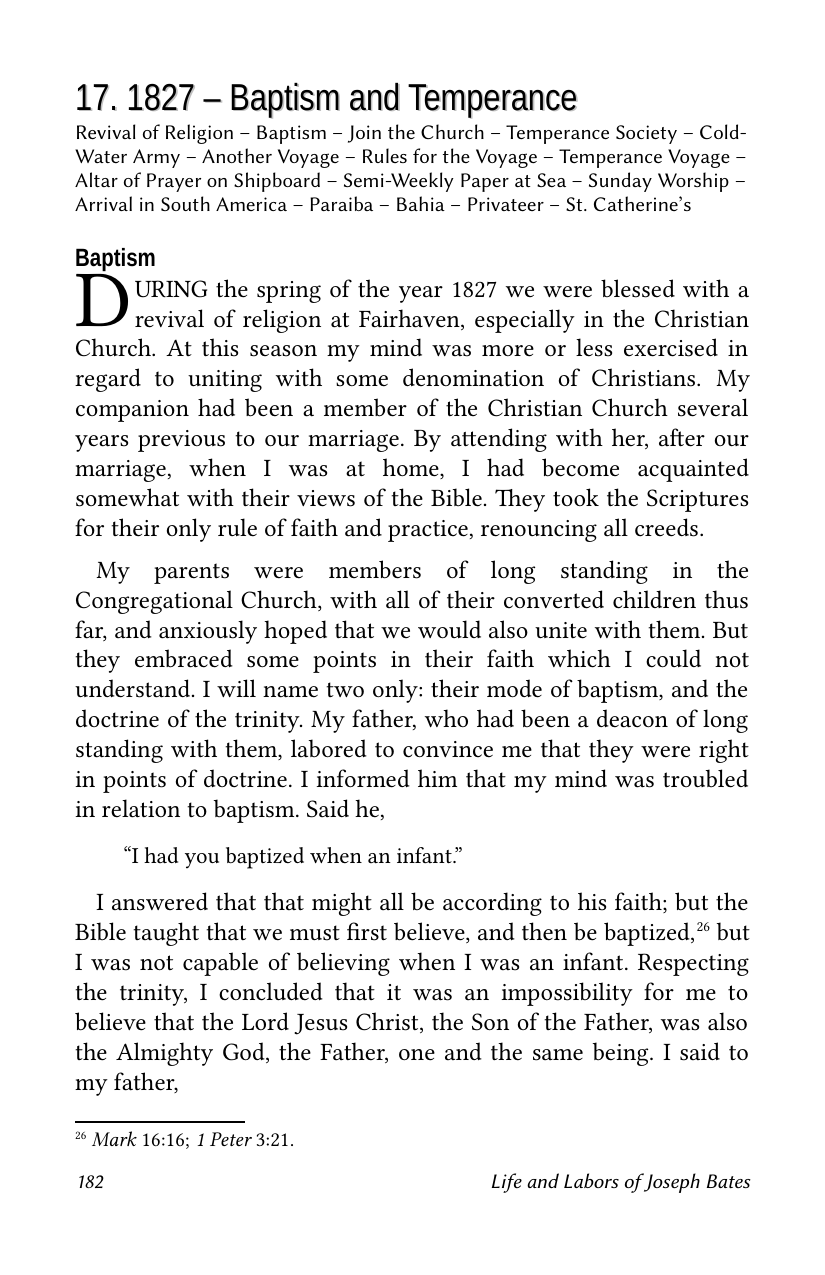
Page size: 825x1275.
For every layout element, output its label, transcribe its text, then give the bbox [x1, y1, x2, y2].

title 1827 – Baptism and Temperance [75, 75, 750, 118]
text DURING the spring of the year 1827 we were blessed with a revival of religion at Fairhaven, especially in the Christian Church. At this season my mind was more or less exercised in regard to uniting with some denomination of Christians. My companion had been a member of the Christian Church several years previous to our marriage. By attending with her, after our marriage, when I was at home, I had become acquainted somewhat with their views of the Bible. They took the Scriptures for their only rule of faith and practice, renouncing all creeds. [75, 275, 750, 542]
text Mark 16:16; 1 Peter 3:21. [75, 1128, 750, 1152]
text My parents were members of long standing in the Congregational Church, with all of their converted children thus far, and anxiously hoped that we would also unite with them. But they embraced some points in their faith which I could not understand. I will name two only: their mode of baptism, and the doctrine of the trinity. My father, who had been a deacon of long standing with them, labored to convince me that they were right in points of doctrine. I informed him that my mind was troubled in relation to baptism. Said he, [75, 556, 750, 823]
text “I had you baptized when an infant.” [105, 843, 720, 869]
text I answered that that might all be according to his faith; but the Bible taught that we must first believe, and then be baptized, but I was not capable of believing when I was an infant. Respecting the trinity, I concluded that it was an impossibility for me to believe that the Lord Jesus Christ, the Son of the Father, was also the Almighty God, the Father, one and the same being. I said to my father, [75, 888, 750, 1096]
text Revival of Religion – Baptism – Join the Church – Temperance Society – Cold-Water Army – Another Voyage – Rules for the Voyage – Temperance Voyage – Altar of Prayer on Shipboard – Semi-Weekly Paper at Sea – Sunday Worship – Arrival in South America – Paraiba – Bahia – Privateer – St. Catherine’s [75, 121, 750, 216]
subtitle Baptism [75, 243, 750, 272]
